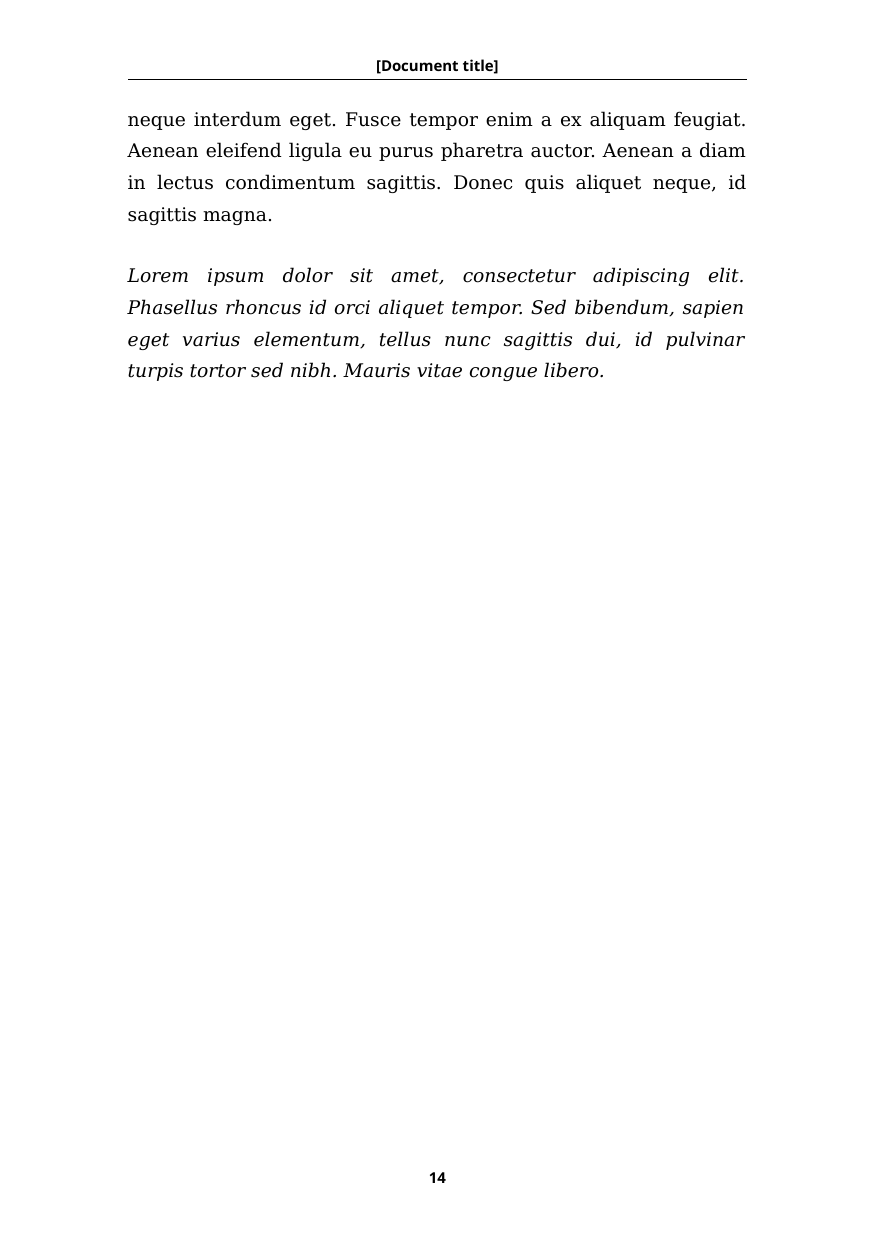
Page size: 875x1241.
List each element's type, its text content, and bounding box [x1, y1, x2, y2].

text neque interdum eget. Fusce tempor enim a ex aliquam feugiat. Aenean eleifend ligula eu purus pharetra auctor. Aenean a diam in lectus condimentum sagittis. Donec quis aliquet neque, id sagittis magna. [127, 109, 747, 226]
text Lorem ipsum dolor sit amet, consectetur adipiscing elit. Phasellus rhoncus id orci aliquet tempor. Sed bibendum, sapien eget varius elementum, tellus nunc sagittis dui, id pulvinar turpis tortor sed nibh. Mauris vitae congue libero. [127, 265, 747, 382]
